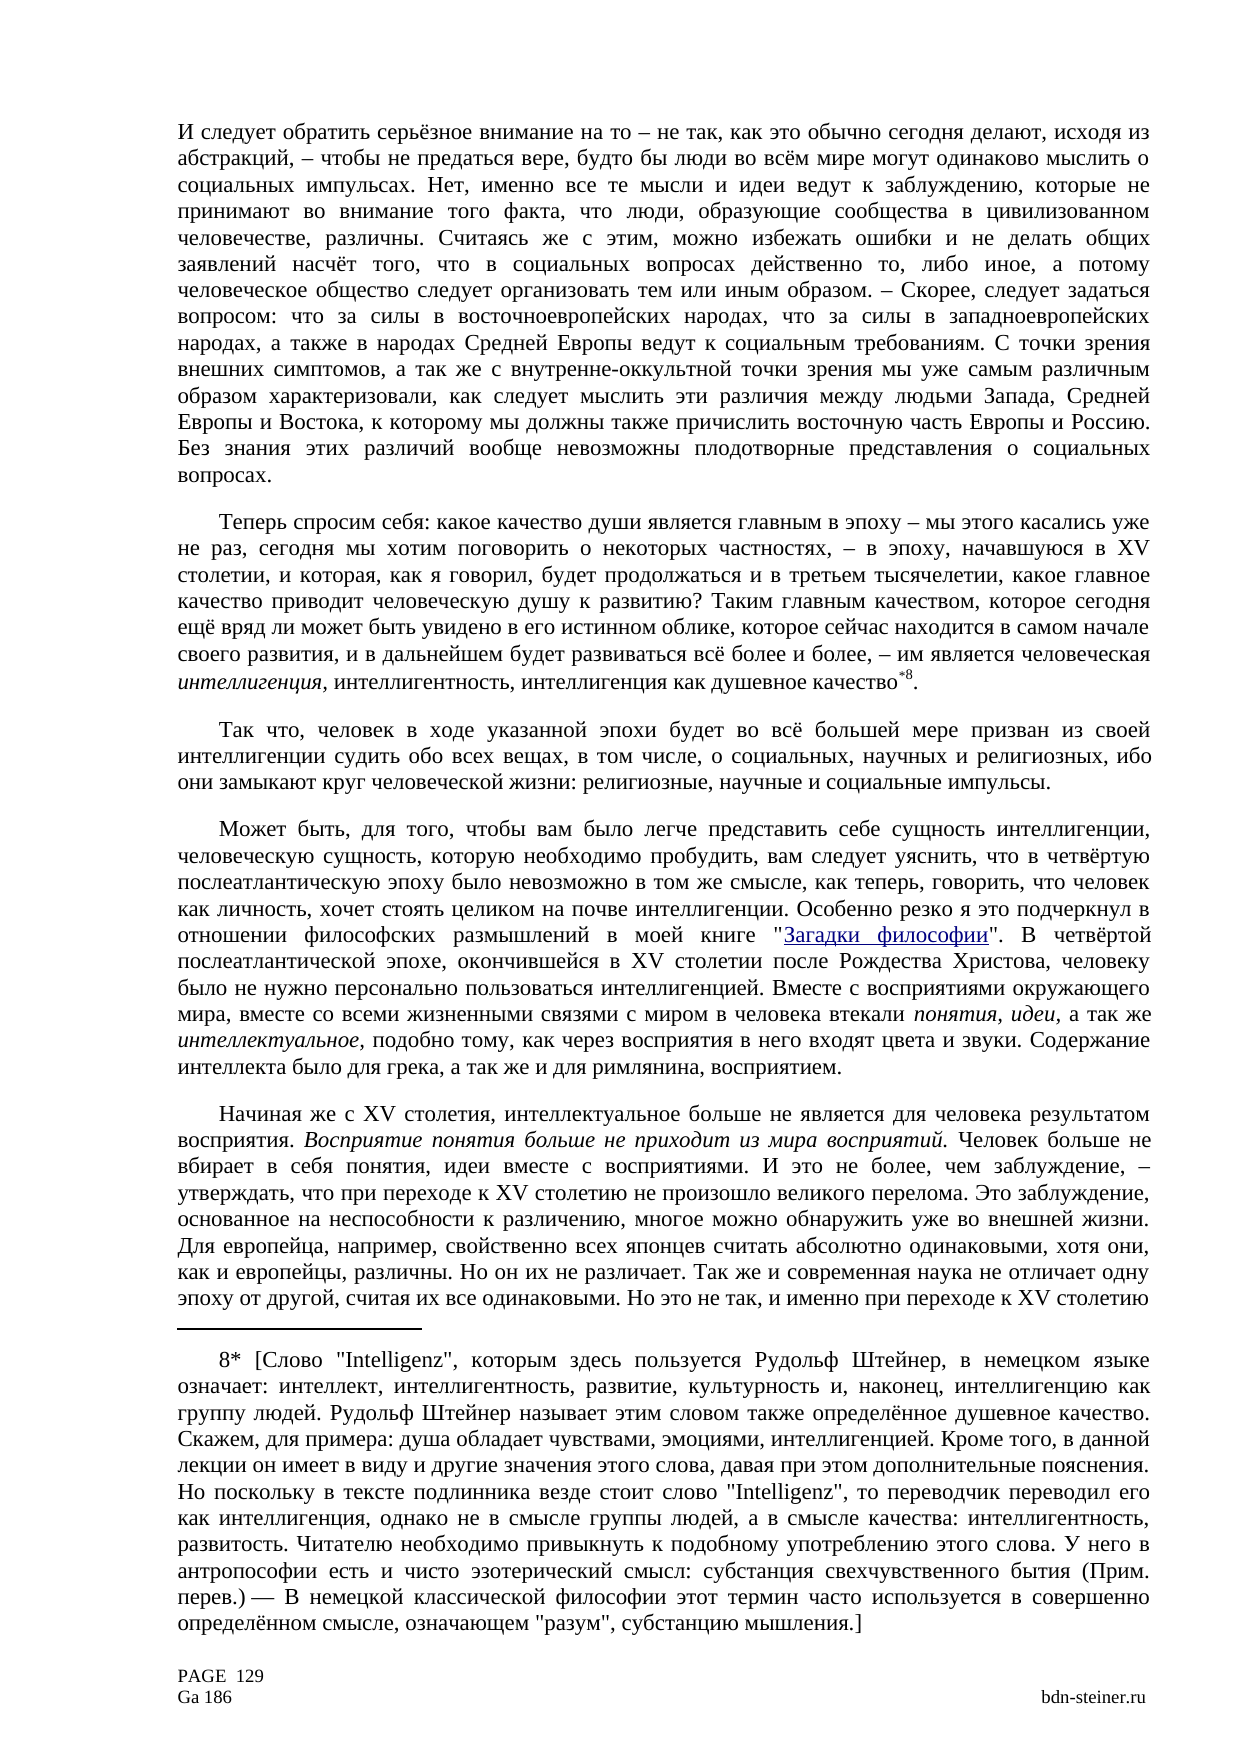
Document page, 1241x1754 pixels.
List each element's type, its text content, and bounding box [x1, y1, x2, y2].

text И следует обратить серьёзное внимание на то – не так, как это обычно сегодня делают, исходя из абстракций, – чтобы не предаться вере, будто бы люди во всём мире могут одинаково мыслить о социальных импульсах. Нет, именно все те мысли и идеи ведут к заблуждению, которые не принимают во внимание того факта, что люди, образующие сообщества в цивилизованном человечестве, различны. Считаясь же с этим, можно избежать ошибки и не делать общих заявлений насчёт того, что в социальных вопросах действенно то, либо иное, а потому человеческое общество следует организовать тем или иным образом. – Скорее, следует задаться вопросом: что за силы в восточноевропейских народах, что за силы в западноевропейских народах, а также в народах Средней Европы ведут к социальным требованиям. С точки зрения внешних симптомов, а так же с внутренне-оккультной точки зрения мы уже самым различным образом характеризовали, как следует мыслить эти различия между людьми Запада, Средней Европы и Востока, к которому мы должны также причислить восточную часть Европы и Россию. Без знания этих различий вообще невозможны плодотворные представления о социальных вопросах. [177, 118, 1152, 487]
text Теперь спросим себя: какое качество души является главным в эпоху – мы этого касались уже не раз, сегодня мы хотим поговорить о некоторых частностях, – в эпоху, начавшуюся в XV столетии, и которая, как я говорил, будет продолжаться и в третьем тысячелетии, какое главное качество приводит человеческую душу к развитию? Таким главным качеством, которое сегодня ещё вряд ли может быть увидено в его истинном облике, которое сейчас находится в самом начале своего развития, и в дальнейшем будет развиваться всё более и более, – им является человеческая интеллигенция, интеллигентность, интеллигенция как душевное качество*. [177, 508, 1152, 695]
text * [Слово "Intelligenz", которым здесь пользуется Рудольф Штейнер, в немецком языке означает: интеллект, интеллигентность, развитие, культурность и, наконец, интеллигенцию как группу людей. Рудольф Штейнер называет этим словом также определённое душевное качество. Скажем, для примера: душа обладает чувствами, эмоциями, интеллигенцией. Кроме того, в данной лекции он имеет в виду и другие значения этого слова, давая при этом дополнительные пояснения. Но поскольку в тексте подлинника везде стоит слово "Intelligenz", то переводчик переводил его как интеллигенция, однако не в смысле группы людей, а в смысле качества: интеллигентность, развитость. Читателю необходимо привыкнуть к подобному употреблению этого слова. У него в антропософии есть и чисто эзотерический смысл: субстанция свехчувственного бытия (Прим. перев.) — В немецкой классической философии этот термин часто используется в совершенно определённом смысле, означающем "разум", субстанцию мышления.] [177, 1346, 1152, 1636]
text Так что, человек в ходе указанной эпохи будет во всё большей мере призван из своей интеллигенции судить обо всех вещах, в том числе, о социальных, научных и религиозных, ибо они замыкают круг человеческой жизни: религиозные, научные и социальные импульсы. [177, 716, 1152, 795]
text Может быть, для того, чтобы вам было легче представить себе сущность интеллигенции, человеческую сущность, которую необходимо пробудить, вам следует уяснить, что в четвёртую послеатлантическую эпоху было невозможно в том же смысле, как теперь, говорить, что человек как личность, хочет стоять целиком на почве интеллигенции. Особенно резко я это подчеркнул в отношении философских размышлений в моей книге "Загадки философии". В четвёртой послеатлантической эпохе, окончившейся в XV столетии после Рождества Христова, человеку было не нужно персонально пользоваться интеллигенцией. Вместе с восприятиями окружающего мира, вместе со всеми жизненными связями с миром в человека втекали понятия, идеи, а так же интеллектуальное, подобно тому, как через восприятия в него входят цвета и звуки. Содержание интеллекта было для грека, а так же и для римлянина, восприятием. [177, 816, 1152, 1079]
text Начиная же с XV столетия, интеллектуальное больше не является для человека результатом восприятия. Восприятие понятия больше не приходит из мира восприятий. Человек больше не вбирает в себя понятия, идеи вместе с восприятиями. И это не более, чем заблуждение, – утверждать, что при переходе к XV столетию не произошло великого перелома. Это заблуждение, основанное на неспособности к различению, многое можно обнаружить уже во внешней жизни. Для европейца, например, свойственно всех японцев считать абсолютно одинаковыми, хотя они, как и европейцы, различны. Но он их не различает. Так же и современная наука не отличает одну эпоху от другой, считая их все одинаковыми. Но это не так, и именно при переходе к XV столетию [177, 1100, 1152, 1311]
